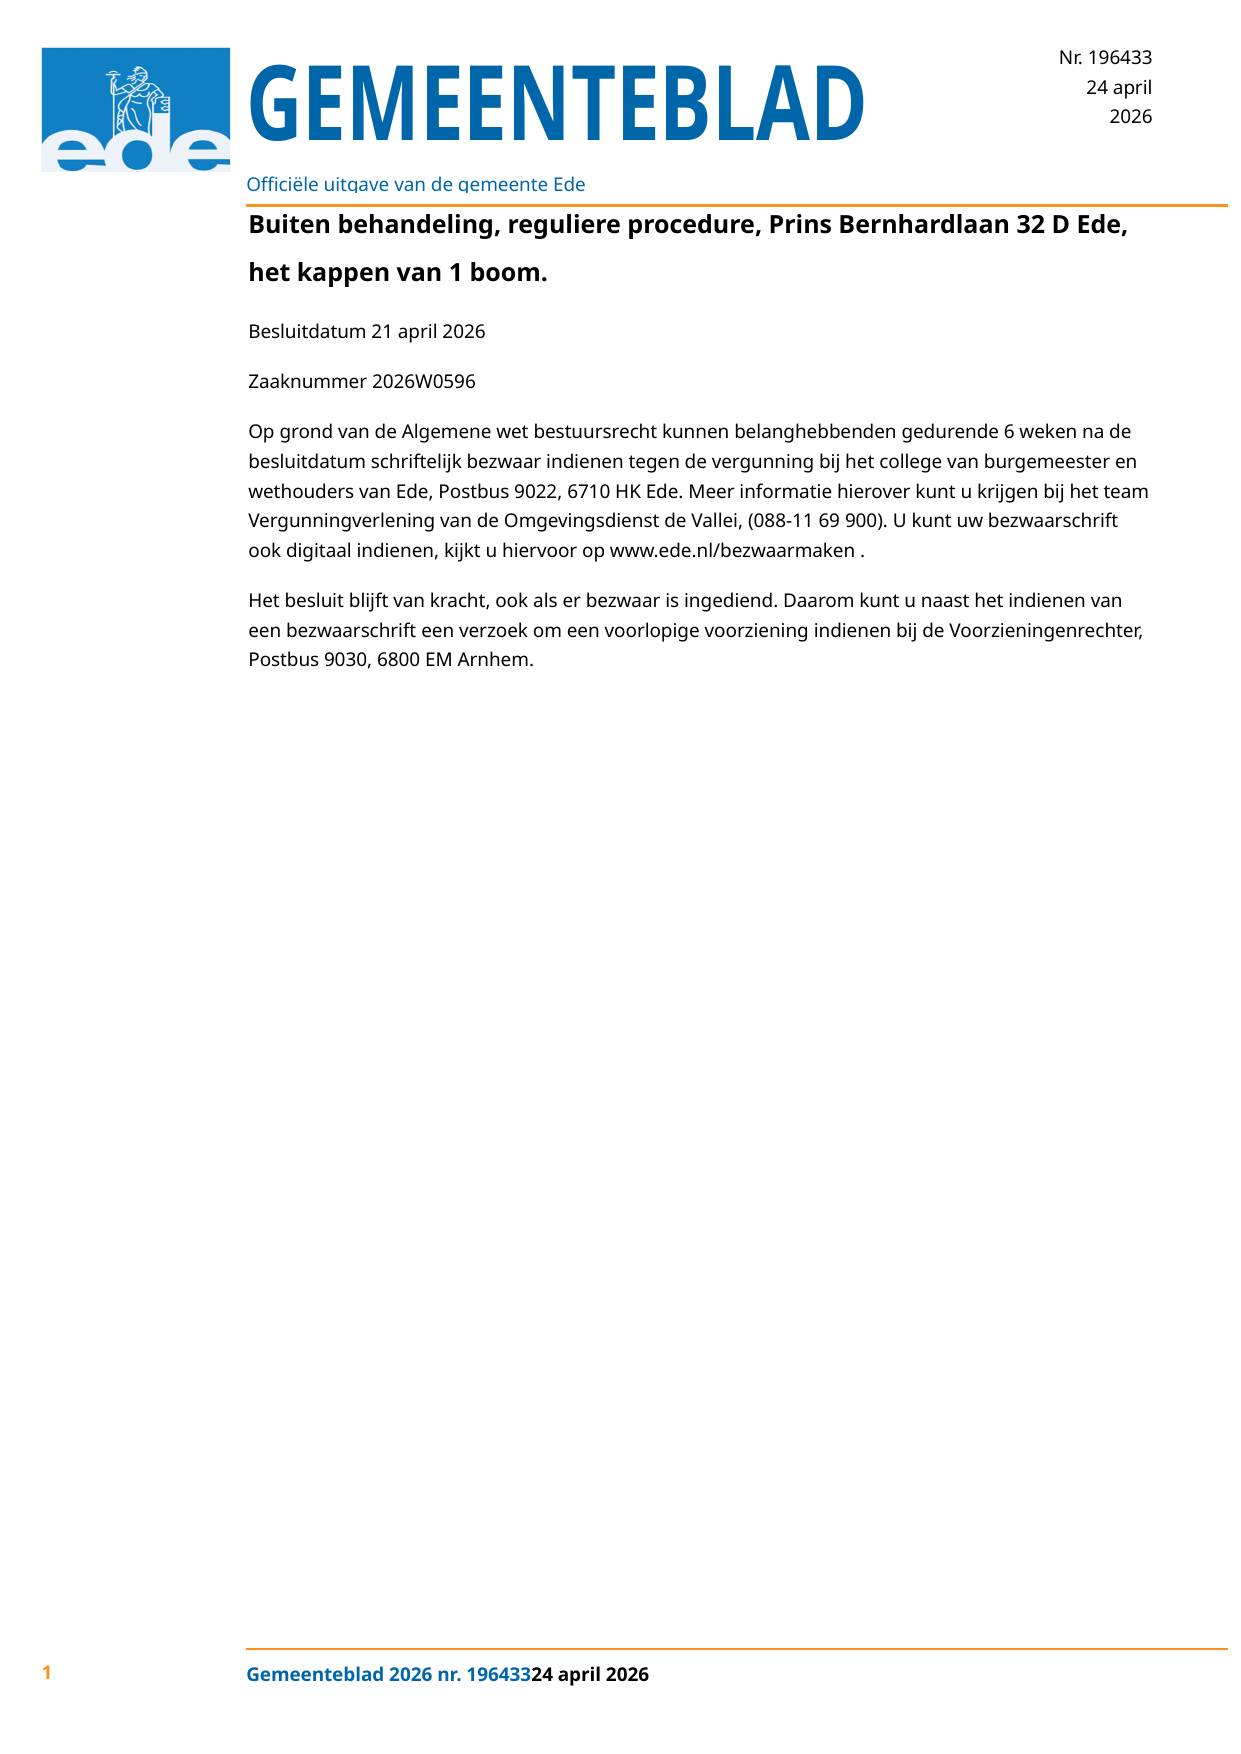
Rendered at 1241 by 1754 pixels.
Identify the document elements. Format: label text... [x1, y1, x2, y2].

text Besluitdatum 21 april 2026 [248, 318, 1152, 344]
text Zaaknummer 2026W0596 [248, 368, 1152, 394]
text Buiten behandeling, reguliere procedure, Prins Bernhardlaan 32 D Ede, het kappen van 1 boom. [248, 207, 1152, 288]
text Het besluit blijft van kracht, ook als er bezwaar is ingediend. Daarom kunt u naast het indienen van een bezwaarschrift een verzoek om een voorlopige voorziening indienen bij de Voorzieningenrechter, Postbus 9030, 6800 EM Arnhem. [248, 587, 1152, 672]
picture [41, 47, 231, 172]
text Op grond van de Algemene wet bestuursrecht kunnen belanghebbenden gedurende 6 weken na de besluitdatum schriftelijk bezwaar indienen tegen de vergunning bij het college van burgemeester en wethouders van Ede, Postbus 9022, 6710 HK Ede. Meer informatie hierover kunt u krijgen bij het team Vergunningverlening van de Omgevingsdienst de Vallei, (088-11 69 900). U kunt uw bezwaarschrift ook digitaal indienen, kijkt u hiervoor op www.ede.nl/bezwaarmaken . [248, 419, 1152, 563]
